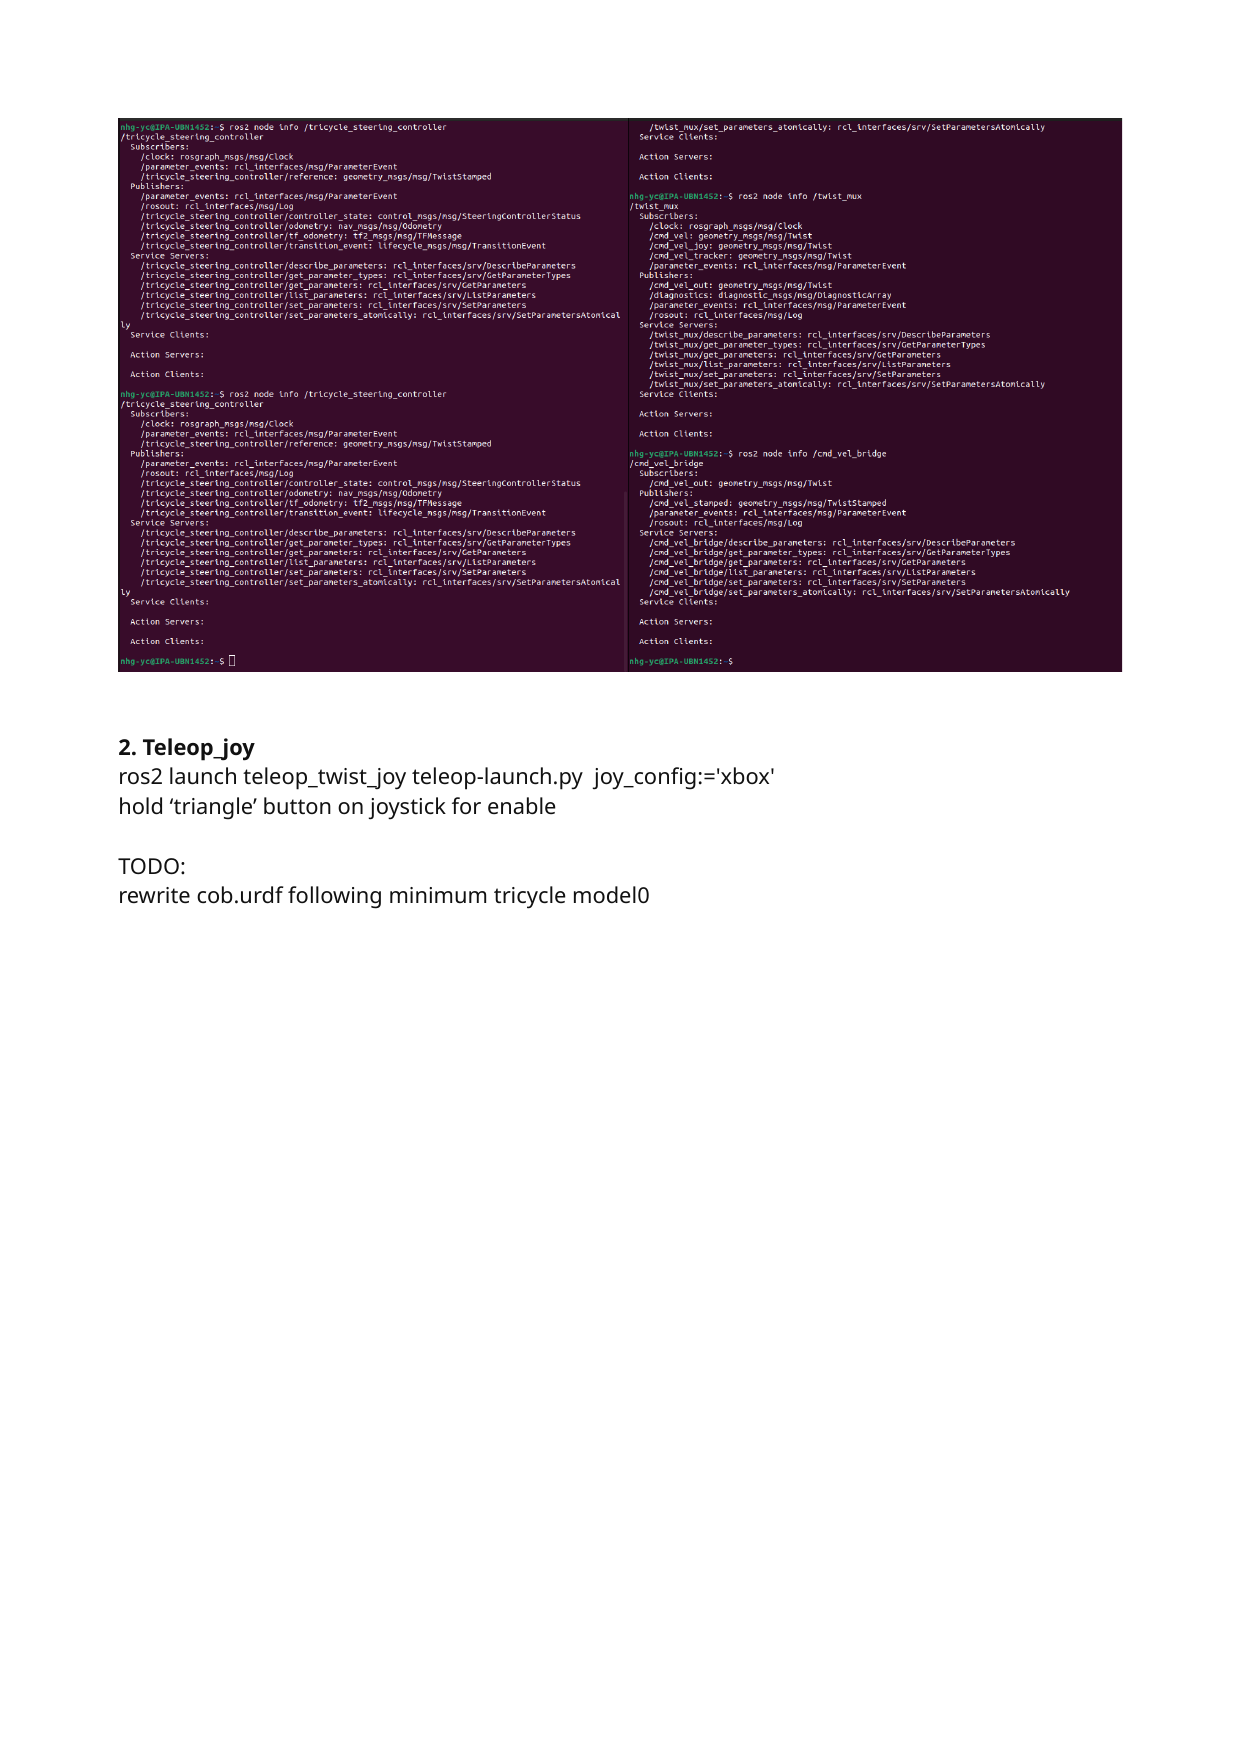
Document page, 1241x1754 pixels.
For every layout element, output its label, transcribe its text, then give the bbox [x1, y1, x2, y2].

text TODO: [118, 851, 1122, 881]
text rewrite cob.urdf following minimum tricycle model0 [118, 881, 1122, 910]
text 2. Teleop_joy [118, 732, 1122, 761]
text hold ‘triangle’ button on joystick for enable [118, 791, 1122, 821]
text ros2 launch teleop_twist_joy teleop-launch.py joy_config:='xbox' [118, 761, 1122, 791]
picture [118, 118, 1123, 672]
